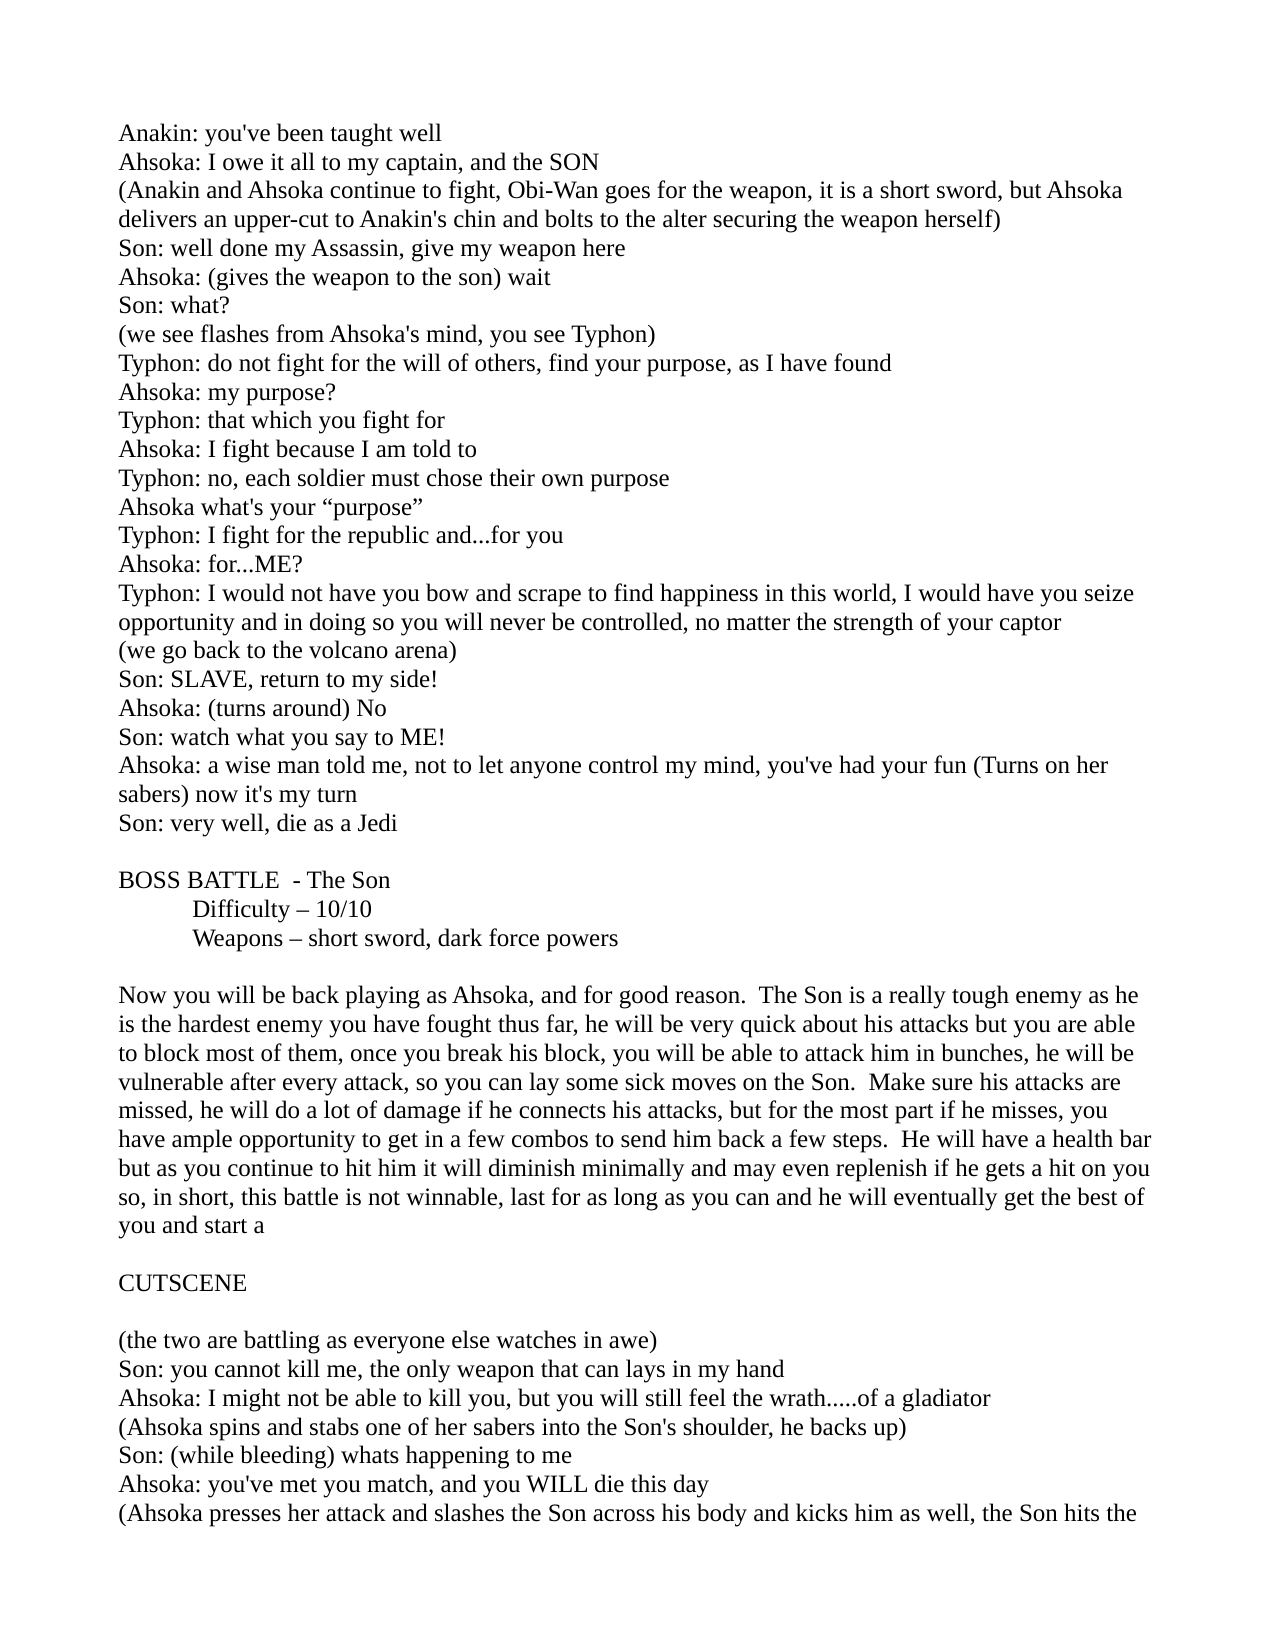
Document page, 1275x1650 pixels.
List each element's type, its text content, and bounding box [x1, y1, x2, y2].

text Ahsoka: (gives the weapon to the son) wait [118, 262, 1157, 291]
text (the two are battling as everyone else watches in awe) [118, 1326, 1157, 1354]
text Son: you cannot kill me, the only weapon that can lays in my hand [118, 1354, 1157, 1383]
text (Ahsoka presses her attack and slashes the Son across his body and kicks him as well, the Son hits the [118, 1498, 1157, 1527]
text (we see flashes from Ahsoka's mind, you see Typhon) [118, 319, 1157, 348]
text Weapons – short sword, dark force powers [118, 923, 1157, 952]
text Son: what? [118, 291, 1157, 319]
text Typhon: I fight for the republic and...for you [118, 521, 1157, 549]
text (Ahsoka spins and stabs one of her sabers into the Son's shoulder, he backs up) [118, 1412, 1157, 1441]
text Ahsoka: (turns around) No [118, 693, 1157, 722]
text Now you will be back playing as Ahsoka, and for good reason. The Son is a really tough enemy as he is the hardest enemy you have fought thus far, he will be very quick about his attacks but you are able to block most of them, once you break his block, you will be able to attack him in bunches, he will be vulnerable after every attack, so you can lay some sick moves on the Son. Make sure his attacks are missed, he will do a lot of damage if he connects his attacks, but for the most part if he misses, you have ample opportunity to get in a few combos to send him back a few steps. He will have a health bar but as you continue to hit him it will diminish minimally and may even replenish if he gets a hit on you so, in short, this battle is not winnable, last for as long as you can and he will eventually get the best of you and start a [118, 981, 1157, 1239]
text Son: well done my Assassin, give my weapon here [118, 233, 1157, 262]
text Ahsoka: my purpose? [118, 377, 1157, 406]
text Son: SLAVE, return to my side! [118, 664, 1157, 693]
text (we go back to the volcano arena) [118, 636, 1157, 664]
text Typhon: that which you fight for [118, 406, 1157, 434]
text BOSS BATTLE - The Son [118, 866, 1157, 894]
text Ahsoka: I fight because I am told to [118, 434, 1157, 463]
text Typhon: I would not have you bow and scrape to find happiness in this world, I would have you seize opportunity and in doing so you will never be controlled, no matter the strength of your captor [118, 578, 1157, 636]
text Difficulty – 10/10 [118, 894, 1157, 923]
text Ahsoka what's your “purpose” [118, 492, 1157, 521]
text Ahsoka: I might not be able to kill you, but you will still feel the wrath.....of a gladiator [118, 1383, 1157, 1412]
text Typhon: do not fight for the will of others, find your purpose, as I have found [118, 348, 1157, 377]
text Ahsoka: a wise man told me, not to let anyone control my mind, you've had your fun (Turns on her sabers) now it's my turn [118, 751, 1157, 808]
text Ahsoka: I owe it all to my captain, and the SON [118, 147, 1157, 176]
text Ahsoka: for...ME? [118, 549, 1157, 578]
text Son: (while bleeding) whats happening to me [118, 1441, 1157, 1469]
text CUTSCENE [118, 1268, 1157, 1297]
text Son: very well, die as a Jedi [118, 808, 1157, 837]
text Ahsoka: you've met you match, and you WILL die this day [118, 1469, 1157, 1498]
text Anakin: you've been taught well [118, 118, 1157, 147]
text Son: watch what you say to ME! [118, 722, 1157, 751]
text (Anakin and Ahsoka continue to fight, Obi-Wan goes for the weapon, it is a short sword, but Ahsoka delivers an upper-cut to Anakin's chin and bolts to the alter securing the weapon herself) [118, 176, 1157, 233]
text Typhon: no, each soldier must chose their own purpose [118, 463, 1157, 492]
